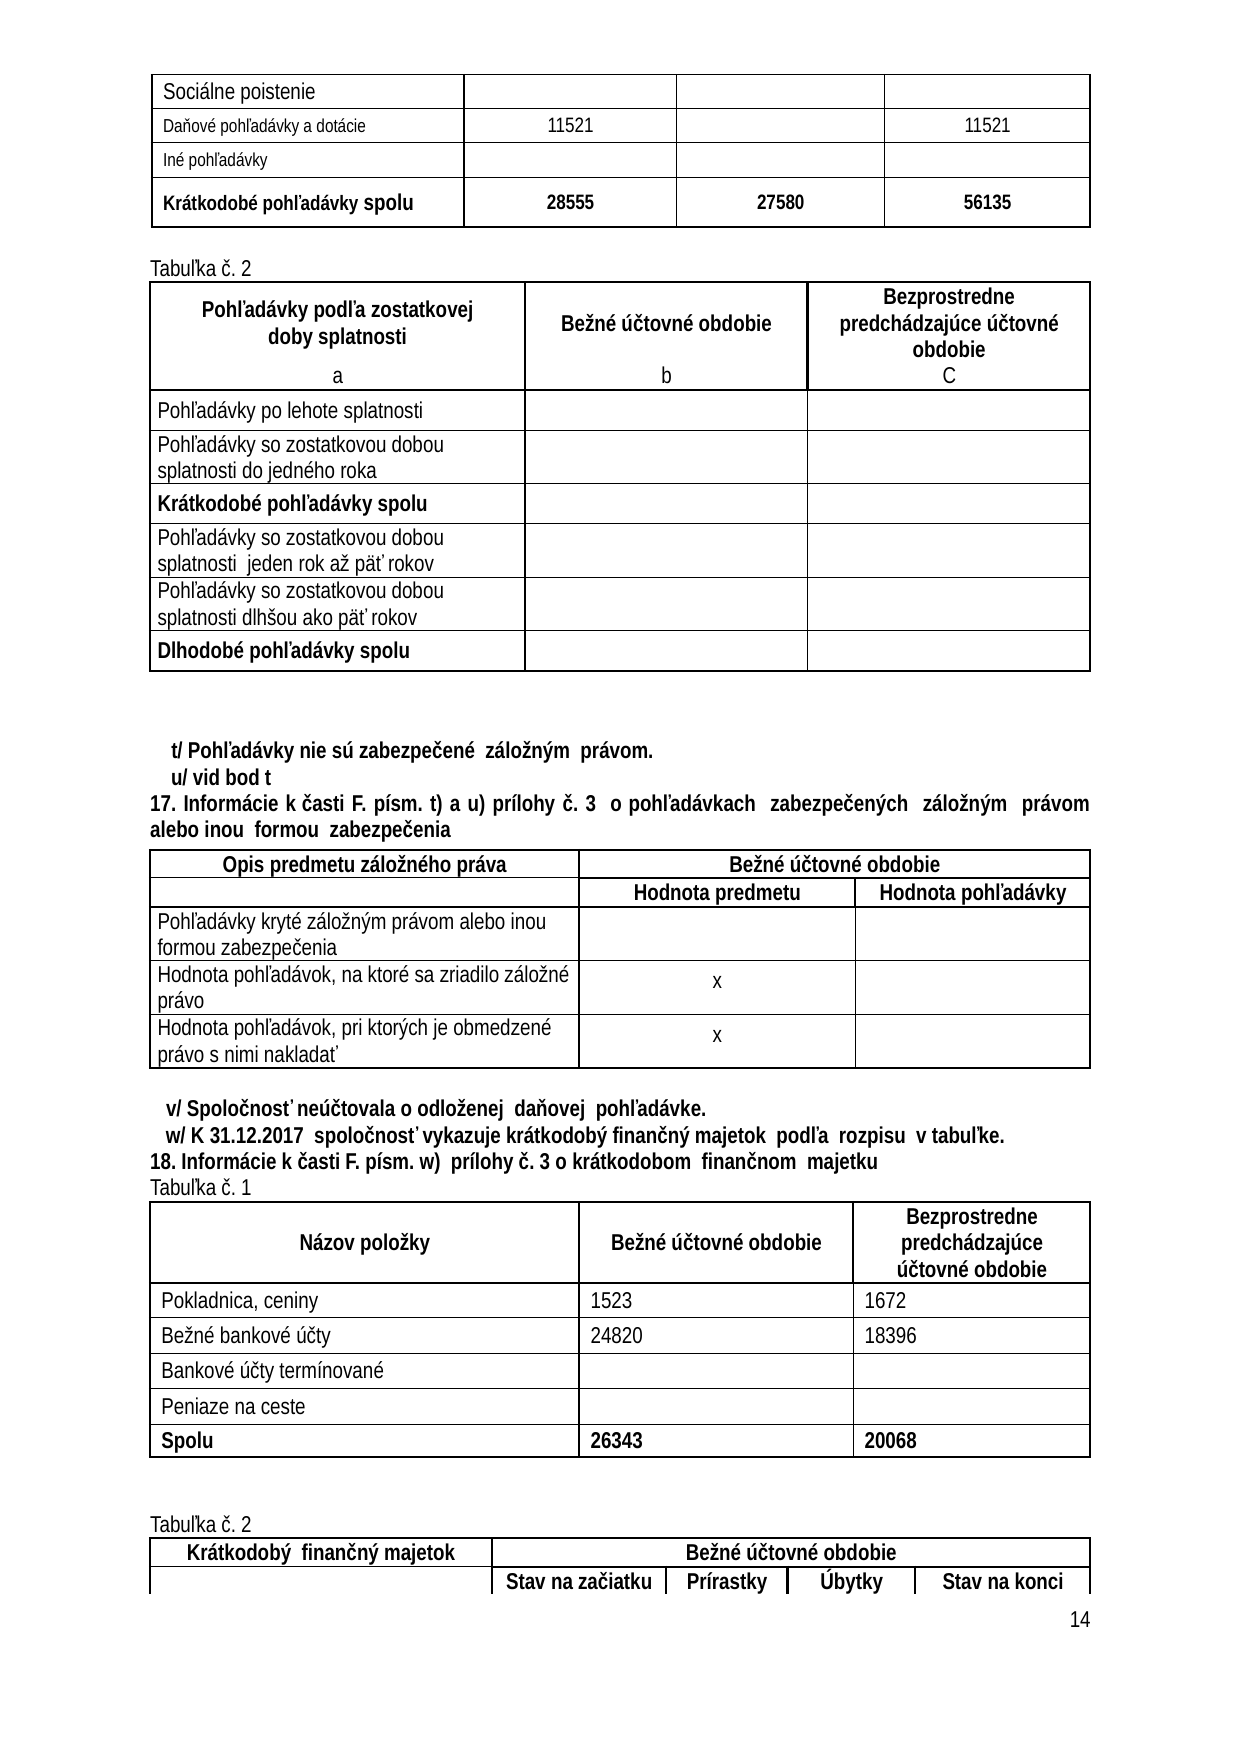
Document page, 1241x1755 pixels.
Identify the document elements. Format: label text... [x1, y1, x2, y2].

table_cell Hodnota pohľadávok, pri ktorých je obmedzené právo s nimi nakladať [151, 1015, 578, 1067]
table_header Bezprostredne predchádzajúce účtovné obdobie [809, 283, 1089, 362]
table_cell Krátkodobé pohľadávky spolu [153, 178, 463, 226]
table_cell [526, 431, 807, 483]
table_header Bežné účtovné obdobie [580, 1203, 852, 1282]
table_cell Stav na začiatku [493, 1568, 665, 1594]
table_cell Úbytky [789, 1568, 914, 1594]
table_cell Spolu [151, 1425, 578, 1456]
table_cell Sociálne poistenie [153, 75, 463, 108]
table_cell 26343 [580, 1425, 853, 1456]
table_cell Pokladnica, ceniny [151, 1284, 578, 1317]
table_header Krátkodobý finančný majetok [151, 1539, 491, 1566]
table_cell Pohľadávky so zostatkovou dobou splatnosti do jedného roka [151, 431, 524, 483]
table_cell [526, 578, 807, 630]
table_cell Prírastky [667, 1568, 786, 1594]
table_cell [885, 75, 1089, 108]
table_header Bežné účtovné obdobie [493, 1539, 1089, 1566]
table_cell 18396 [854, 1318, 1089, 1353]
table_cell Hodnota pohľadávky [856, 879, 1089, 906]
table_cell [526, 631, 807, 670]
table_cell x [580, 961, 855, 1014]
text u/ vid bod t [150, 763, 1090, 790]
table_header Opis predmetu záložného práva [151, 851, 578, 877]
table_cell [580, 908, 855, 960]
table_cell [885, 143, 1089, 177]
table_cell 20068 [854, 1425, 1089, 1456]
table_cell 1523 [580, 1284, 853, 1317]
table_cell Pohľadávky so zostatkovou dobou splatnosti jeden rok až päť rokov [151, 524, 524, 577]
table_cell b [526, 362, 806, 388]
table_cell [854, 1389, 1089, 1423]
title 18. Informácie k časti F. písm. w) prílohy č. 3 o krátkodobom finančnom majetku [150, 1148, 1090, 1174]
table_cell Dlhodobé pohľadávky spolu [151, 631, 524, 670]
title Tabuľka č. 2 [150, 255, 1090, 281]
table_cell [808, 484, 1089, 523]
table_cell [856, 908, 1089, 960]
table_cell Iné pohľadávky [153, 143, 463, 177]
table_cell 1672 [854, 1284, 1089, 1317]
table_cell x [580, 1015, 855, 1067]
text w/ K 31.12.2017 spoločnosť vykazuje krátkodobý finančný majetok podľa rozpisu v tabuľke. [150, 1122, 1090, 1148]
table_cell [526, 524, 807, 577]
table_cell [808, 631, 1089, 670]
table_cell 11521 [465, 109, 676, 142]
table_cell 56135 [885, 178, 1089, 226]
table_cell [808, 578, 1089, 630]
table_cell [677, 109, 884, 142]
table_cell Pohľadávky po lehote splatnosti [151, 391, 524, 430]
table_cell [526, 484, 807, 523]
table_cell C [809, 362, 1089, 388]
table_cell 27580 [677, 178, 884, 226]
table_header Bežné účtovné obdobie [526, 283, 806, 362]
table_cell [808, 391, 1089, 430]
title Tabuľka č. 2 [150, 1511, 1090, 1537]
table_cell [580, 1389, 853, 1423]
table_cell Hodnota predmetu [580, 879, 854, 906]
table_cell a [151, 362, 524, 388]
title Tabuľka č. 1 [150, 1174, 1090, 1201]
title 17. Informácie k časti F. písm. t) a u) prílohy č. 3 o pohľadávkach zabezpečených záložným právom alebo inou formou zabezpečenia [150, 790, 1090, 842]
table_cell Krátkodobé pohľadávky spolu [151, 484, 524, 523]
table_header Názov položky [151, 1203, 578, 1282]
table_cell [677, 143, 884, 177]
table_cell Daňové pohľadávky a dotácie [153, 109, 463, 142]
table_cell [677, 75, 884, 108]
table_header Pohľadávky podľa zostatkovej doby splatnosti [151, 283, 524, 362]
table_cell 11521 [885, 109, 1089, 142]
table_cell Pohľadávky so zostatkovou dobou splatnosti dlhšou ako päť rokov [151, 578, 524, 630]
table_cell Bankové účty termínované [151, 1354, 578, 1388]
table_cell [151, 878, 578, 906]
text v/ Spoločnosť neúčtovala o odloženej daňovej pohľadávke. [150, 1095, 1090, 1122]
table_cell [854, 1354, 1089, 1388]
table_cell [856, 961, 1089, 1014]
table_cell Peniaze na ceste [151, 1389, 578, 1423]
table_cell [526, 391, 807, 430]
table_cell [856, 1015, 1089, 1067]
table_header Bežné účtovné obdobie [580, 851, 1089, 877]
table_cell [465, 75, 676, 108]
table_cell [808, 431, 1089, 483]
table_header Bezprostredne predchádzajúce účtovné obdobie [854, 1203, 1089, 1282]
table_cell Stav na konci [916, 1568, 1089, 1594]
table_cell 28555 [465, 178, 676, 226]
table_cell [580, 1354, 853, 1388]
table_cell [465, 143, 676, 177]
table_cell [808, 524, 1089, 577]
table_cell Bežné bankové účty [151, 1318, 578, 1353]
table_cell Hodnota pohľadávok, na ktoré sa zriadilo záložné právo [151, 961, 578, 1014]
table_cell 24820 [580, 1318, 853, 1353]
table_cell Pohľadávky kryté záložným právom alebo inou formou zabezpečenia [151, 908, 578, 960]
table_cell [151, 1567, 491, 1594]
text t/ Pohľadávky nie sú zabezpečené záložným právom. [150, 737, 1090, 763]
